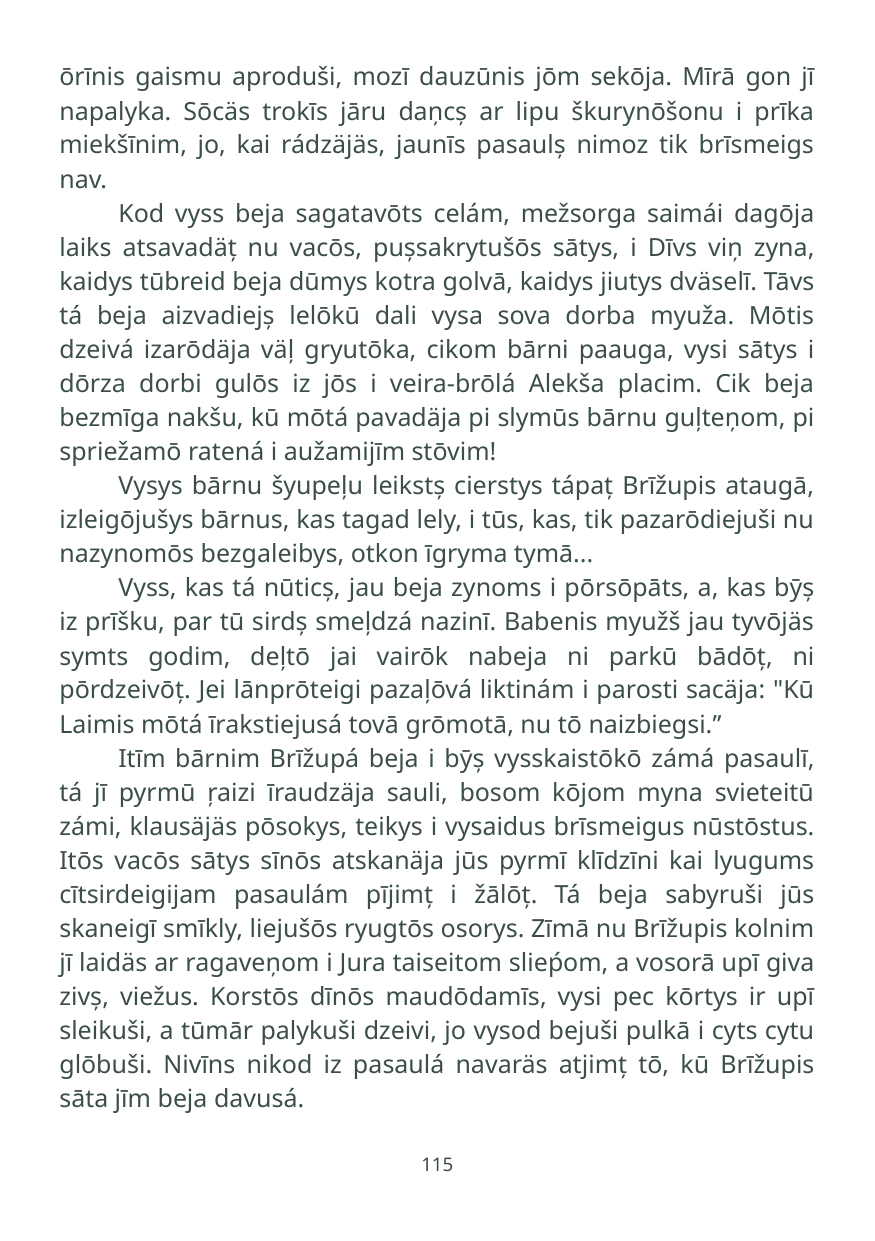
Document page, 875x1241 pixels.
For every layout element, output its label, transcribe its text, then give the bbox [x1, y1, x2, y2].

text Vyss, kas tá nūticș, jau beja zynoms i pōrsōpāts, a, kas bȳș iz prīšku, par tū sirdș smeļdzá nazinī. Babenis myužš jau tyvōjäs symts godim, deļtō jai vairōk nabeja ni parkū bādōț, ni pōrdzeivōț. Jei lānprōteigi pazaļōvá liktinám i parosti sacäja: "Kū Laimis mōtá īrakstiejusá tovā grōmotā, nu tō naizbiegsi.” [59, 570, 815, 740]
text Vysys bārnu šyupeļu leikstș cierstys tápaț Brīžupis ataugā, izleigōjušys bārnus, kas tagad lely, i tūs, kas, tik pazarōdiejuši nu nazynomōs bezgaleibys, otkon īgryma tymā... [59, 468, 815, 570]
text Itīm bārnim Brīžupá beja i bȳș vysskaistōkō zámá pasaulī, tá jī pyrmū ŗaizi īraudzäja sauli, bosom kōjom myna svieteitū zámi, klausäjäs pōsokys, teikys i vysaidus brīsmeigus nūstōstus. Itōs vacōs sātys sīnōs atskanäja jūs pyrmī klīdzīni kai lyugums cītsirdeigijam pasaulám pījimț i žālōț. Tá beja sabyruši jūs skaneigī smīkly, liejušōs ryugtōs osorys. Zīmā nu Brīžupis kolnim jī laidäs ar ragaveņom i Jura taiseitom slieṕom, a vosorā upī giva zivș, viežus. Korstōs dīnōs maudōdamīs, vysi pec kōrtys ir upī sleikuši, a tūmār palykuši dzeivi, jo vysod bejuši pulkā i cyts cytu glōbuši. Nivīns nikod iz pasaulá navaräs atjimț tō, kū Brīžupis sāta jīm beja davusá. [59, 740, 815, 1115]
text ōrīnis gaismu aproduši, mozī dauzūnis jōm sekōja. Mīrā gon jī napalyka. Sōcäs trokīs jāru daņcș ar lipu škurynōšonu i prīka miekšīnim, jo, kai rádzäjäs, jaunīs pasaulș nimoz tik brīsmeigs nav. [59, 59, 815, 195]
text Kod vyss beja sagatavōts celám, mežsorga saimái dagōja laiks atsavadäț nu vacōs, pușsakrytušōs sātys, i Dīvs viņ zyna, kaidys tūbreid beja dūmys kotra golvā, kaidys jiutys dväselī. Tāvs tá beja aizvadiejș lelōkū dali vysa sova dorba myuža. Mōtis dzeivá izarōdäja väļ gryutōka, cikom bārni paauga, vysi sātys i dōrza dorbi gulōs iz jōs i veira-brōlá Alekša placim. Cik beja bezmīga nakšu, kū mōtá pavadäja pi slymūs bārnu guļteņom, pi spriežamō ratená i aužamijīm stōvim! [59, 195, 815, 468]
